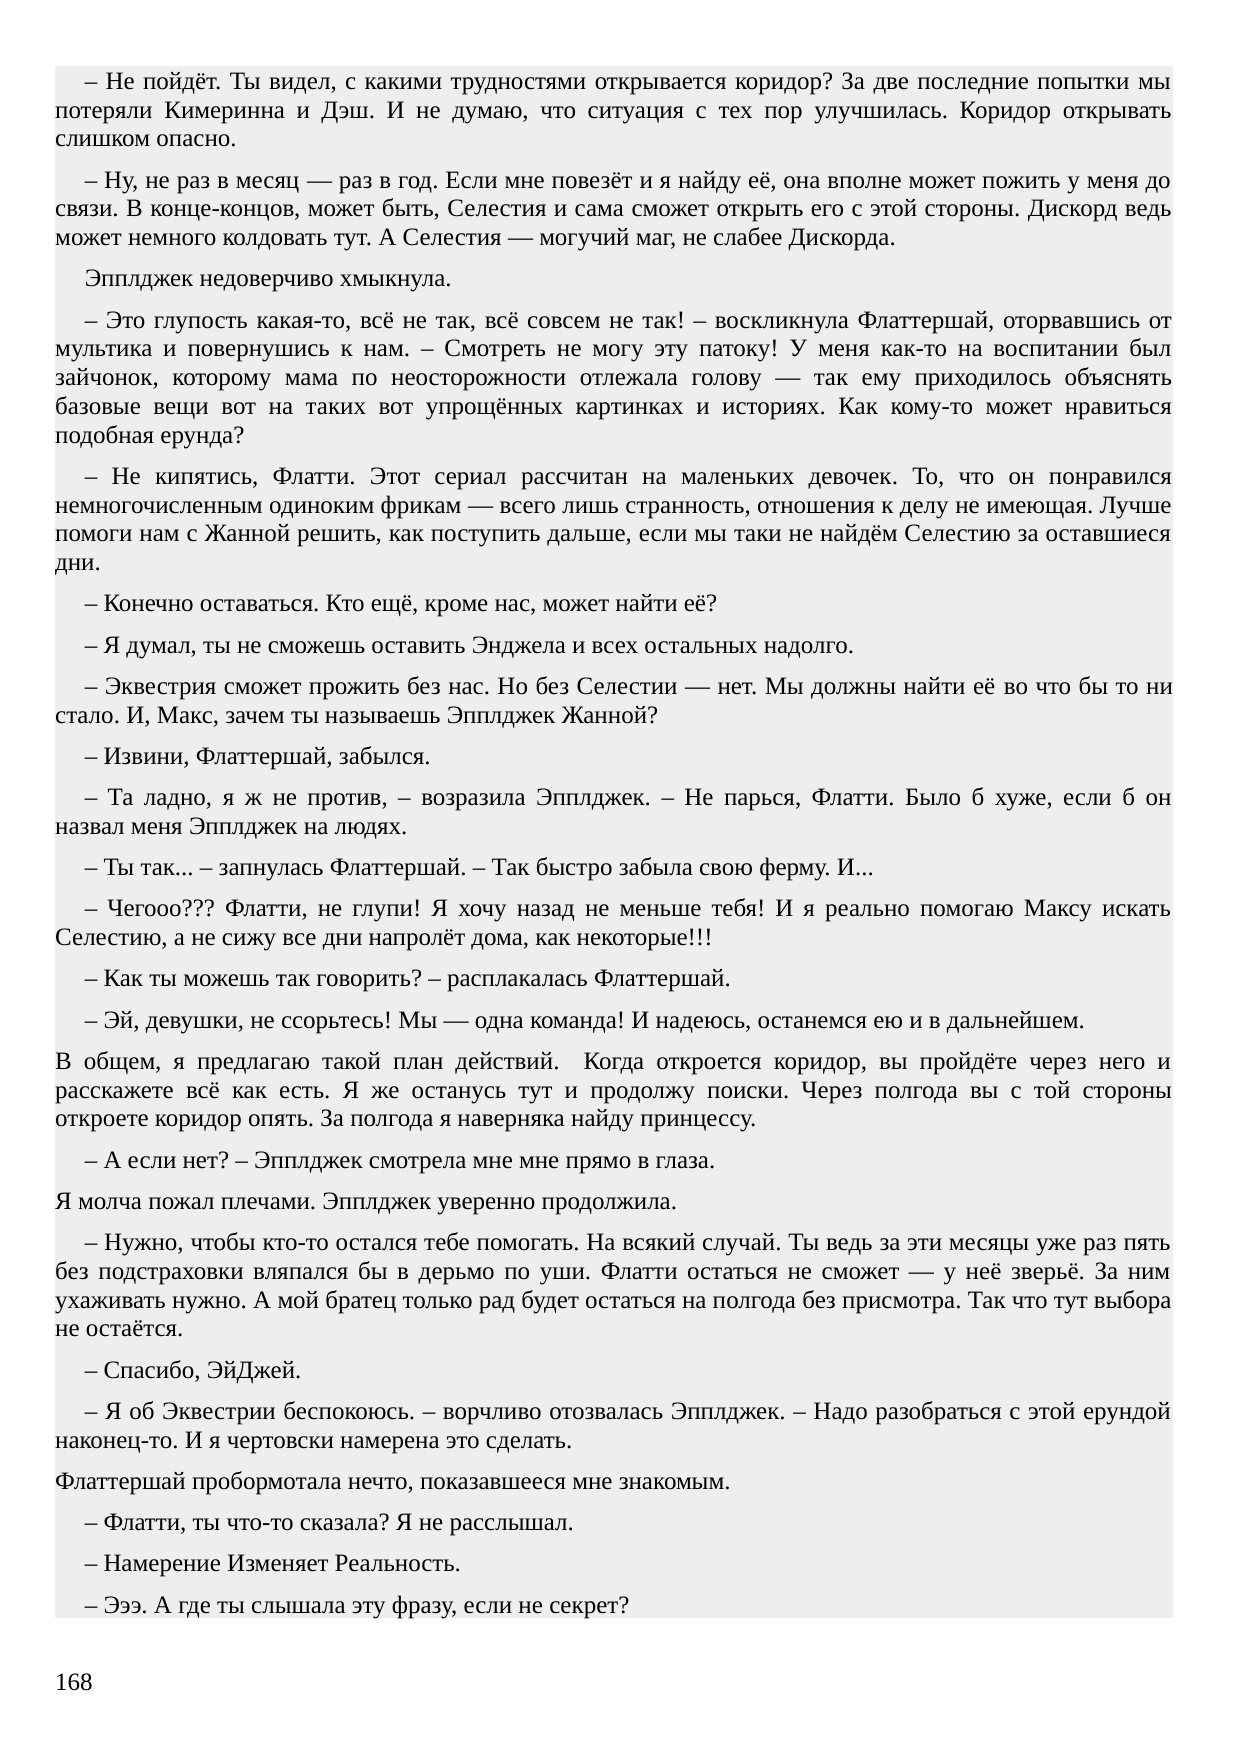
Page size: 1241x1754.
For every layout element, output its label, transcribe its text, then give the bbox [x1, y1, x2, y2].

text – Флатти, ты что-то сказала? Я не расслышал. [55, 1507, 1173, 1536]
list В общем, я предлагаю такой план действий. Когда откроется коридор, вы пройдёте через него и расскажете всё как есть. Я же останусь тут и продолжу поиски. Через полгода вы с той стороны откроете коридор опять. За полгода я наверняка найду принцессу. [55, 1046, 1173, 1132]
text – Эквестрия сможет прожить без нас. Но без Селестии — нет. Мы должны найти её во что бы то ни стало. И, Макс, зачем ты называешь Эпплджек Жанной? [55, 671, 1173, 728]
text – Чегооо??? Флатти, не глупи! Я хочу назад не меньше тебя! И я реально помогаю Максу искать Селестию, а не сижу все дни напролёт дома, как некоторые!!! [55, 893, 1173, 951]
list Я молча пожал плечами. Эпплджек уверенно продолжила. [55, 1186, 1173, 1215]
text – Нужно, чтобы кто-то остался тебе помогать. На всякий случай. Ты ведь за эти месяцы уже раз пять без подстраховки вляпался бы в дерьмо по уши. Флатти остаться не сможет — у неё зверьё. За ним ухаживать нужно. А мой братец только рад будет остаться на полгода без присмотра. Так что тут выбора не остаётся. [55, 1227, 1173, 1342]
text – Я об Эквестрии беспокоюсь. – ворчливо отозвалась Эпплджек. – Надо разобраться с этой ерундой наконец-то. И я чертовски намерена это сделать. [55, 1396, 1173, 1453]
text – Спасибо, ЭйДжей. [55, 1355, 1173, 1383]
list Флаттершай пробормотала нечто, показавшееся мне знакомым. [55, 1466, 1173, 1495]
text – Та ладно, я ж не против, – возразила Эпплджек. – Не парься, Флатти. Было б хуже, если б он назвал меня Эпплджек на людях. [55, 782, 1173, 840]
text – Ну, не раз в месяц — раз в год. Если мне повезёт и я найду её, она вполне может пожить у меня до связи. В конце-концов, может быть, Селестия и сама сможет открыть его с этой стороны. Дискорд ведь может немного колдовать тут. А Селестия — могучий маг, не слабее Дискорда. [55, 165, 1173, 251]
text – Не кипятись, Флатти. Этот сериал рассчитан на маленьких девочек. То, что он понравился немногочисленным одиноким фрикам — всего лишь странность, отношения к делу не имеющая. Лучше помоги нам с Жанной решить, как поступить дальше, если мы таки не найдём Селестию за оставшиеся дни. [55, 461, 1173, 576]
text – Как ты можешь так говорить? – расплакалась Флаттершай. [55, 963, 1173, 992]
text – Намерение Изменяет Реальность. [55, 1548, 1173, 1577]
text Эпплджек недоверчиво хмыкнула. [55, 263, 1173, 292]
text – Эээ. А где ты слышала эту фразу, если не секрет? [55, 1590, 1173, 1618]
text – Я думал, ты не сможешь оставить Энджела и всех остальных надолго. [55, 630, 1173, 658]
text – Конечно оставаться. Кто ещё, кроме нас, может найти её? [55, 588, 1173, 617]
text – Не пойдёт. Ты видел, с какими трудностями открывается коридор? За две последние попытки мы потеряли Кимеринна и Дэш. И не думаю, что ситуация с тех пор улучшилась. Коридор открывать слишком опасно. [55, 66, 1173, 152]
text – Ты так... – запнулась Флаттершай. – Так быстро забыла свою ферму. И... [55, 852, 1173, 881]
text – А если нет? – Эпплджек смотрела мне мне прямо в глаза. [55, 1145, 1173, 1173]
text – Извини, Флаттершай, забылся. [55, 741, 1173, 770]
text – Эй, девушки, не ссорьтесь! Мы — одна команда! И надеюсь, останемся ею и в дальнейшем. [55, 1005, 1173, 1033]
text – Это глупость какая-то, всё не так, всё совсем не так! – воскликнула Флаттершай, оторвавшись от мультика и повернушись к нам. – Смотреть не могу эту патоку! У меня как-то на воспитании был зайчонок, которому мама по неосторожности отлежала голову — так ему приходилось объяснять базовые вещи вот на таких вот упрощённых картинках и историях. Как кому-то может нравиться подобная ерунда? [55, 305, 1173, 448]
